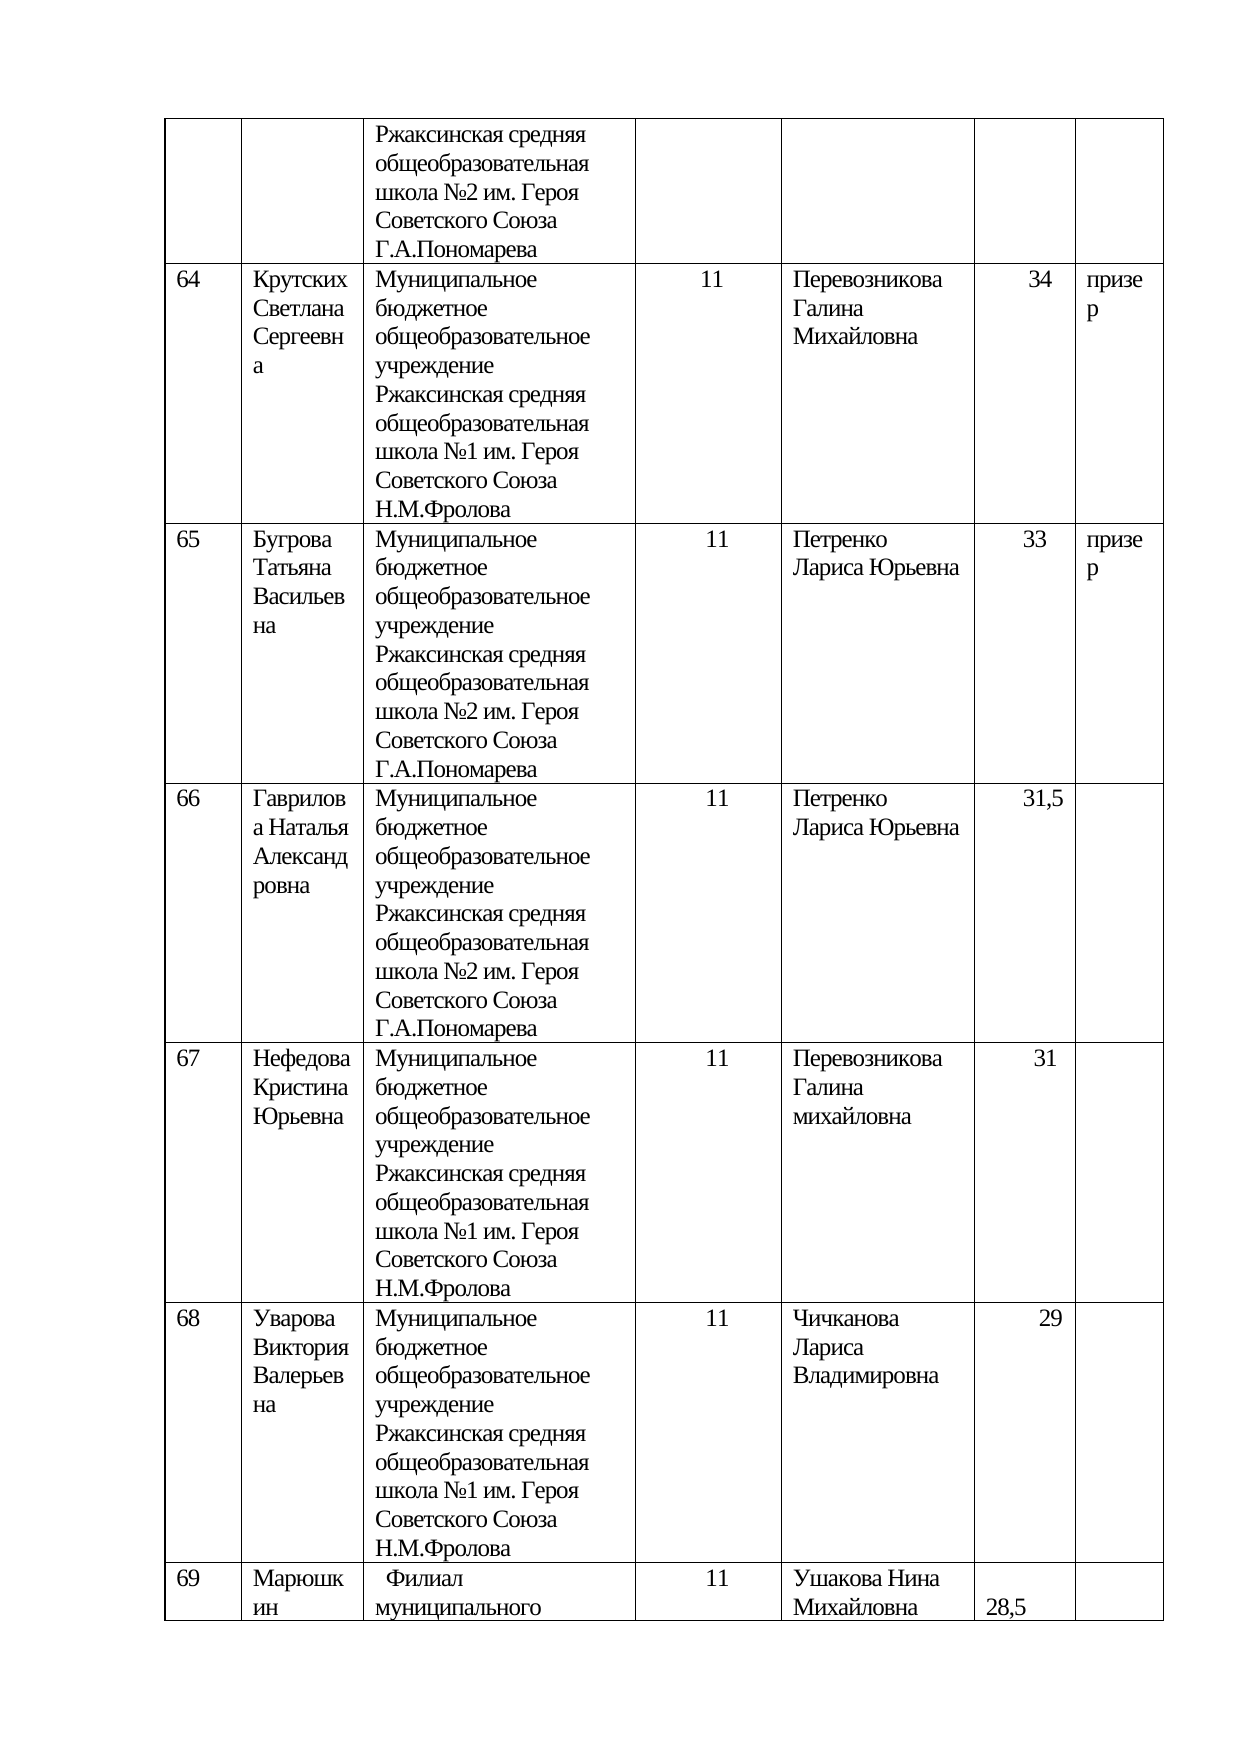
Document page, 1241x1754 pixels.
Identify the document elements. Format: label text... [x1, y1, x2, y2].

table_cell 64 [166, 264, 241, 523]
table_cell Муниципальное бюджетное общеобразовательное учреждение Ржаксинская средняя общеобразовательная школа №1 им. Героя Советского Союза Н.М.Фролова [364, 1043, 635, 1302]
table_cell Бугрова Татьяна Васильевна [242, 524, 363, 782]
table_cell Марюшкин [242, 1563, 363, 1620]
table_cell 11 [636, 784, 781, 1042]
table_cell [1076, 784, 1163, 1042]
table_cell 66 [166, 784, 241, 1042]
table_cell 33 [975, 524, 1075, 782]
table_cell Муниципальное бюджетное общеобразовательное учреждение Ржаксинская средняя общеобразовательная школа №2 им. Героя Советского Союза Г.А.Пономарева [364, 524, 635, 782]
table_cell [1076, 1303, 1163, 1562]
table_cell [1076, 1563, 1163, 1620]
table_cell Чичканова Лариса Владимировна [782, 1303, 974, 1562]
table_cell Ржаксинская средняя общеобразовательная школа №2 им. Героя Советского Союза Г.А.Пономарева [364, 119, 635, 263]
table_cell Муниципальное бюджетное общеобразовательное учреждение Ржаксинская средняя общеобразовательная школа №2 им. Героя Советского Союза Г.А.Пономарева [364, 784, 635, 1042]
table_cell 29 [975, 1303, 1075, 1562]
table_cell Уварова Виктория Валерьевна [242, 1303, 363, 1562]
table_cell 69 [166, 1563, 241, 1620]
table_cell 34 [975, 264, 1075, 523]
table_cell Муниципальное бюджетное общеобразовательное учреждение Ржаксинская средняя общеобразовательная школа №1 им. Героя Советского Союза Н.М.Фролова [364, 264, 635, 523]
table_cell [1076, 119, 1163, 263]
table_cell [166, 119, 241, 263]
table_cell 31 [975, 1043, 1075, 1302]
table_cell Петренко Лариса Юрьевна [782, 524, 974, 782]
table_cell 11 [636, 524, 781, 782]
table_cell Гаврилова Наталья Александровна [242, 784, 363, 1042]
table_cell [1076, 1043, 1163, 1302]
table_cell [636, 119, 781, 263]
table_cell 11 [636, 1303, 781, 1562]
table_cell 67 [166, 1043, 241, 1302]
table_cell 28,5 [975, 1563, 1075, 1620]
table_cell Муниципальное бюджетное общеобразовательное учреждение Ржаксинская средняя общеобразовательная школа №1 им. Героя Советского Союза Н.М.Фролова [364, 1303, 635, 1562]
table_cell 11 [636, 1563, 781, 1620]
table_cell Перевозникова Галина михайловна [782, 1043, 974, 1302]
table_cell [242, 119, 363, 263]
table_cell [975, 119, 1075, 263]
table_cell Петренко Лариса Юрьевна [782, 784, 974, 1042]
table_cell призер [1076, 264, 1163, 523]
table_cell Крутских Светлана Сергеевна [242, 264, 363, 523]
table_cell Перевозникова Галина Михайловна [782, 264, 974, 523]
table_cell 68 [166, 1303, 241, 1562]
table_cell Нефедова Кристина Юрьевна [242, 1043, 363, 1302]
table_cell Ушакова Нина Михайловна [782, 1563, 974, 1620]
table_cell 31,5 [975, 784, 1075, 1042]
table_cell [782, 119, 974, 263]
table_cell 11 [636, 264, 781, 523]
table_cell 65 [166, 524, 241, 782]
table_cell Филиал муниципального [364, 1563, 635, 1620]
table_cell 11 [636, 1043, 781, 1302]
table_cell призер [1076, 524, 1163, 782]
